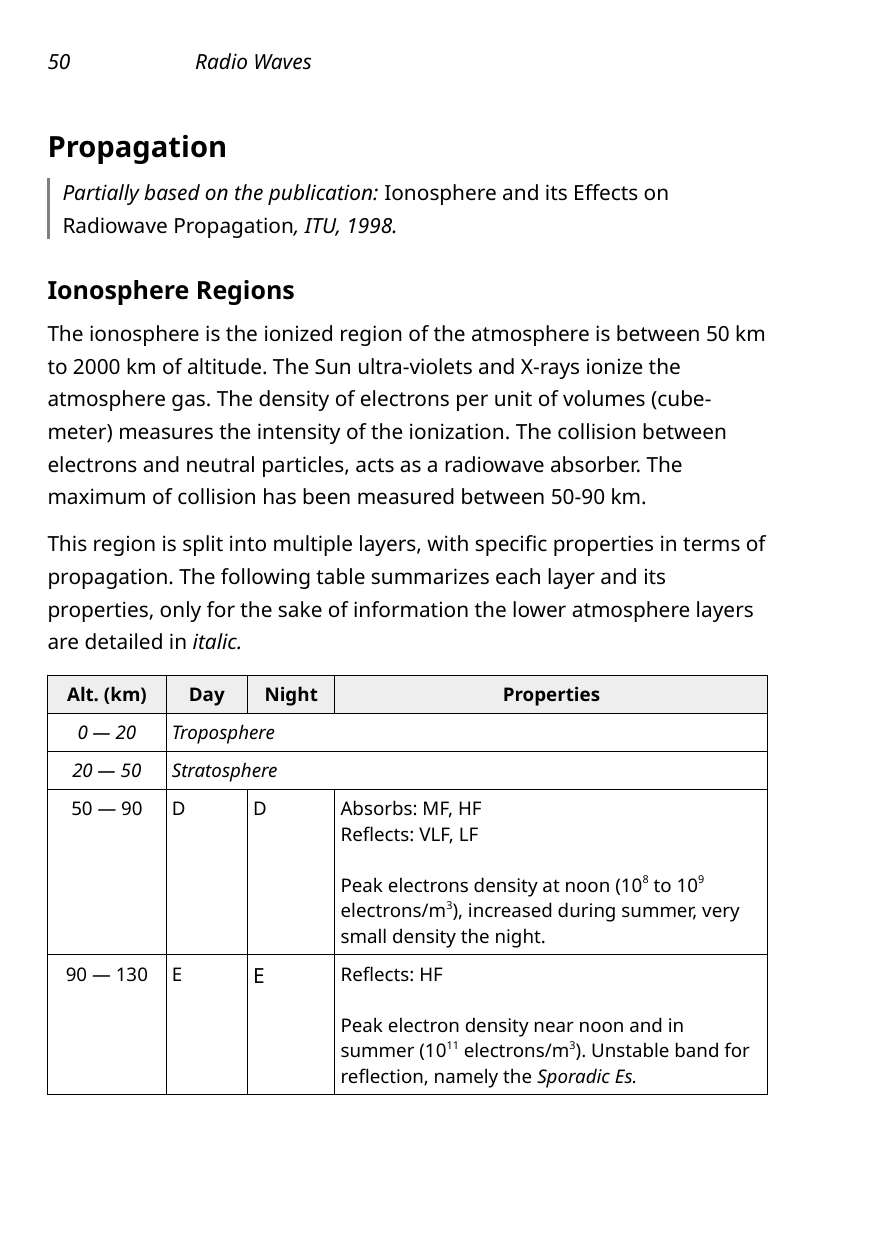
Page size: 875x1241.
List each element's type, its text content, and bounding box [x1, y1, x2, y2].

table_cell 0 — 20 [48, 714, 166, 751]
text This region is split into multiple layers, with specific properties in terms of propagation. The following table summarizes each layer and its properties, only for the sake of information the lower atmosphere layers are detailed in italic. [47, 529, 768, 656]
table_cell Reflects: HF Peak electron density near noon and in summer (1011 electrons/m3). Unstable band for reflection, namely the Sporadic Es. [335, 955, 767, 1094]
table_header Properties [335, 676, 767, 713]
table_header Day [167, 676, 247, 713]
table_cell E [248, 955, 334, 1094]
table_cell Stratosphere [167, 752, 767, 789]
table_cell 50 — 90 [48, 790, 166, 954]
table_header Alt. (km) [48, 676, 166, 713]
text Partially based on the publication: Ionosphere and its Effects on Radiowave Propagation, ITU, 1998. [50, 178, 768, 239]
table_cell Absorbs: MF, HF Reflects: VLF, LF Peak electrons density at noon (108 to 109 electrons/m3), increased during summer, very small density the night. [335, 790, 767, 954]
table_cell D [167, 790, 247, 954]
table_cell 90 — 130 [48, 955, 166, 1094]
table_header Night [248, 676, 334, 713]
subtitle Propagation [47, 126, 768, 166]
table_cell E [167, 955, 247, 1094]
subtitle Ionosphere Regions [47, 273, 768, 307]
table_cell D [248, 790, 334, 954]
text The ionosphere is the ionized region of the atmosphere is between 50 km to 2000 km of altitude. The Sun ultra-violets and X-rays ionize the atmosphere gas. The density of electrons per unit of volumes (cube-meter) measures the intensity of the ionization. The collision between electrons and neutral particles, acts as a radiowave absorber. The maximum of collision has been measured between 50-90 km. [47, 319, 768, 511]
table_cell 20 — 50 [48, 752, 166, 789]
table_cell Troposphere [167, 714, 767, 751]
